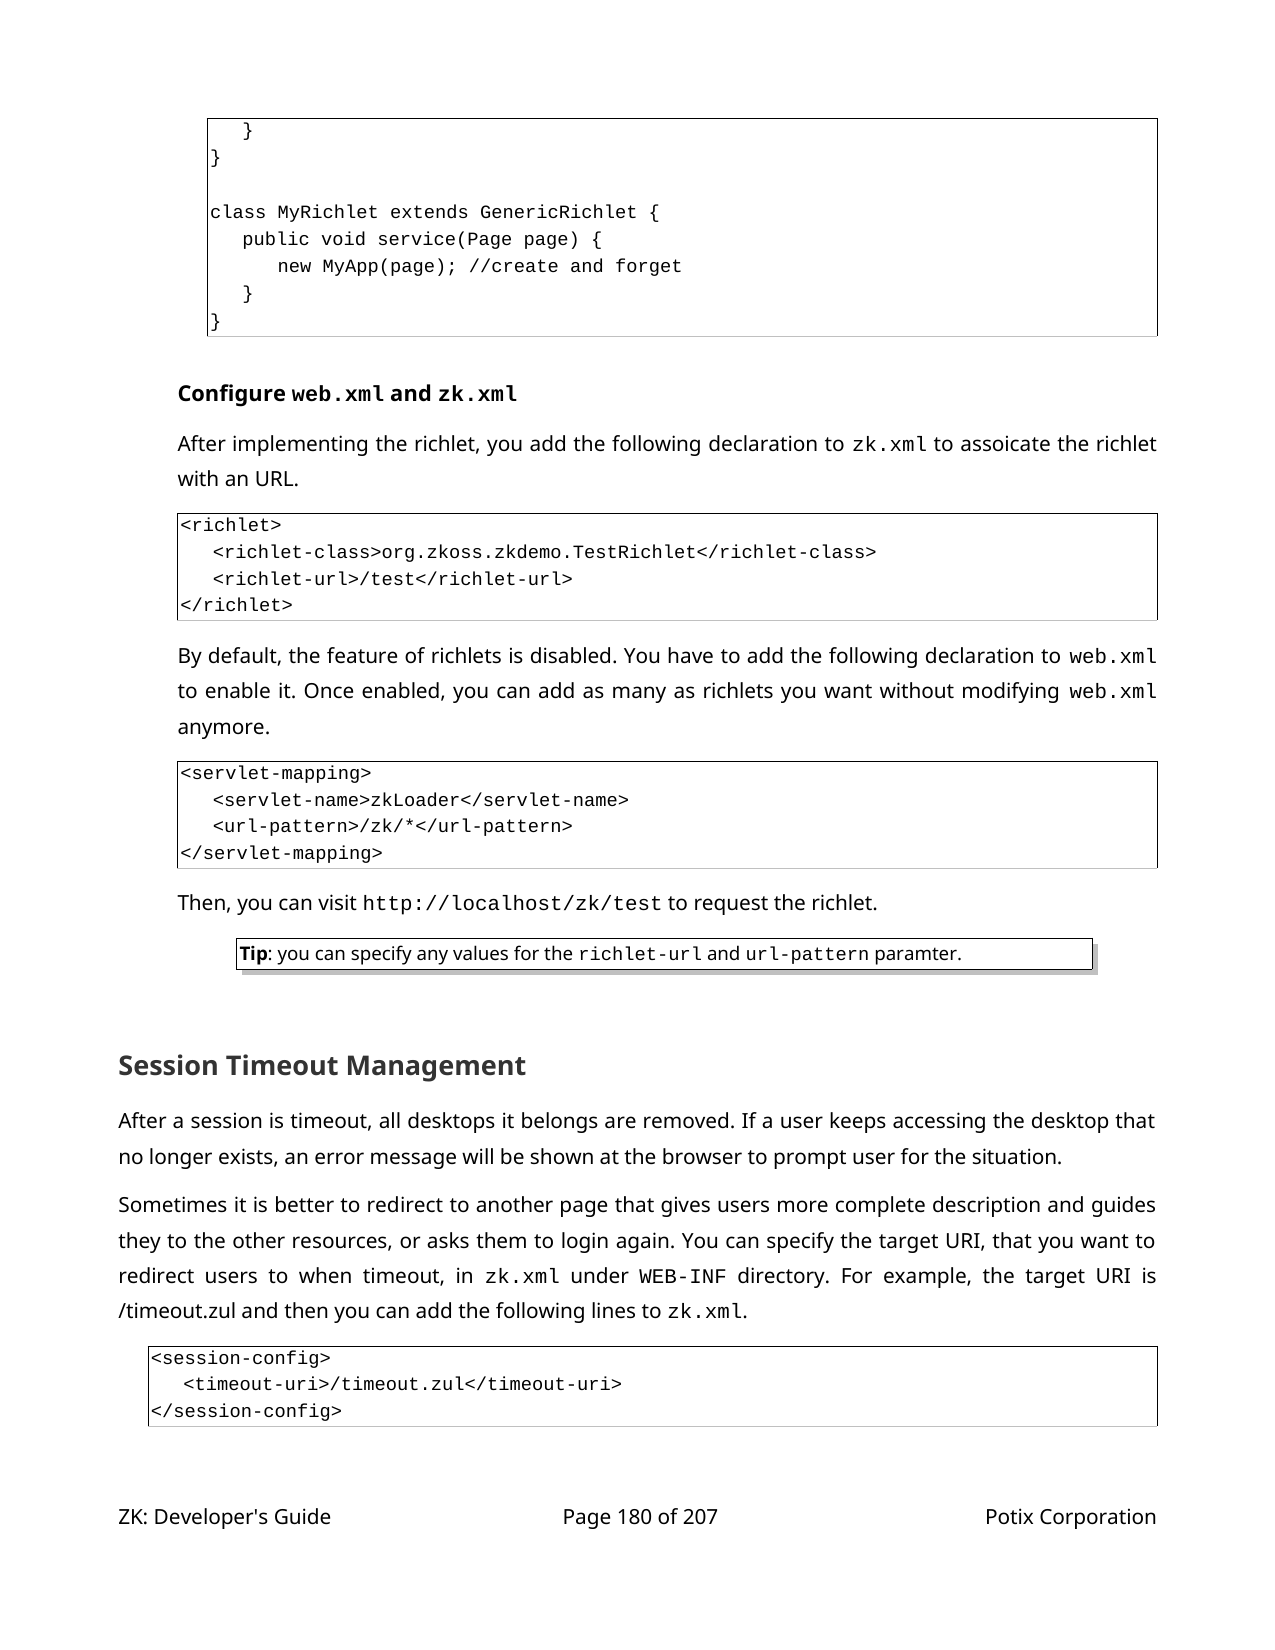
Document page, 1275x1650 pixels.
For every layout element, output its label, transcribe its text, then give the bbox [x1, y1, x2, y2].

text new MyApp(page); //create and forget [208, 254, 1157, 278]
text After a session is timeout, all desktops it belongs are removed. If a user keeps accessing the desktop that no longer exists, an error message will be shown at the browser to prompt user for the situation. [118, 1107, 1157, 1170]
subtitle Configure web.xml and zk.xml [177, 378, 1157, 408]
text <richlet> <richlet-class>org.zkoss.zkdemo.TestRichlet</richlet-class> <richlet-url>/test</richlet-url> </richlet> [178, 514, 1157, 620]
text } [208, 145, 1157, 169]
text <servlet-mapping> <servlet-name>zkLoader</servlet-name> <url-pattern>/zk/*</url-pattern> </servlet-mapping> [178, 762, 1157, 868]
text } [208, 119, 1157, 142]
text public void service(Page page) { [208, 227, 1157, 251]
text <session-config> <timeout-uri>/timeout.zul</timeout-uri> </session-config> [149, 1347, 1157, 1426]
text class MyRichlet extends GenericRichlet { [208, 200, 1157, 224]
text } [208, 308, 1157, 336]
text } [208, 281, 1157, 306]
text After implementing the richlet, you add the following declaration to zk.xml to assoicate the richlet with an URL. [177, 429, 1157, 493]
text Sometimes it is better to redirect to another page that gives users more complete description and guides they to the other resources, or asks them to login again. You can specify the target URI, that you want to redirect users to when timeout, in zk.xml under WEB-INF directory. For example, the target URI is /timeout.zul and then you can add the following lines to zk.xml. [118, 1191, 1157, 1325]
text Tip: you can specify any values for the richlet-url and url-pattern paramter. [237, 939, 1092, 969]
text Then, you can visit http://localhost/zk/test to request the richlet. [177, 888, 1157, 917]
subtitle Session Timeout Management [118, 1046, 1157, 1083]
text By default, the feature of richlets is disabled. You have to add the following declaration to web.xml to enable it. Once enabled, you can add as many as richlets you want without modifying web.xml anymore. [177, 641, 1157, 740]
